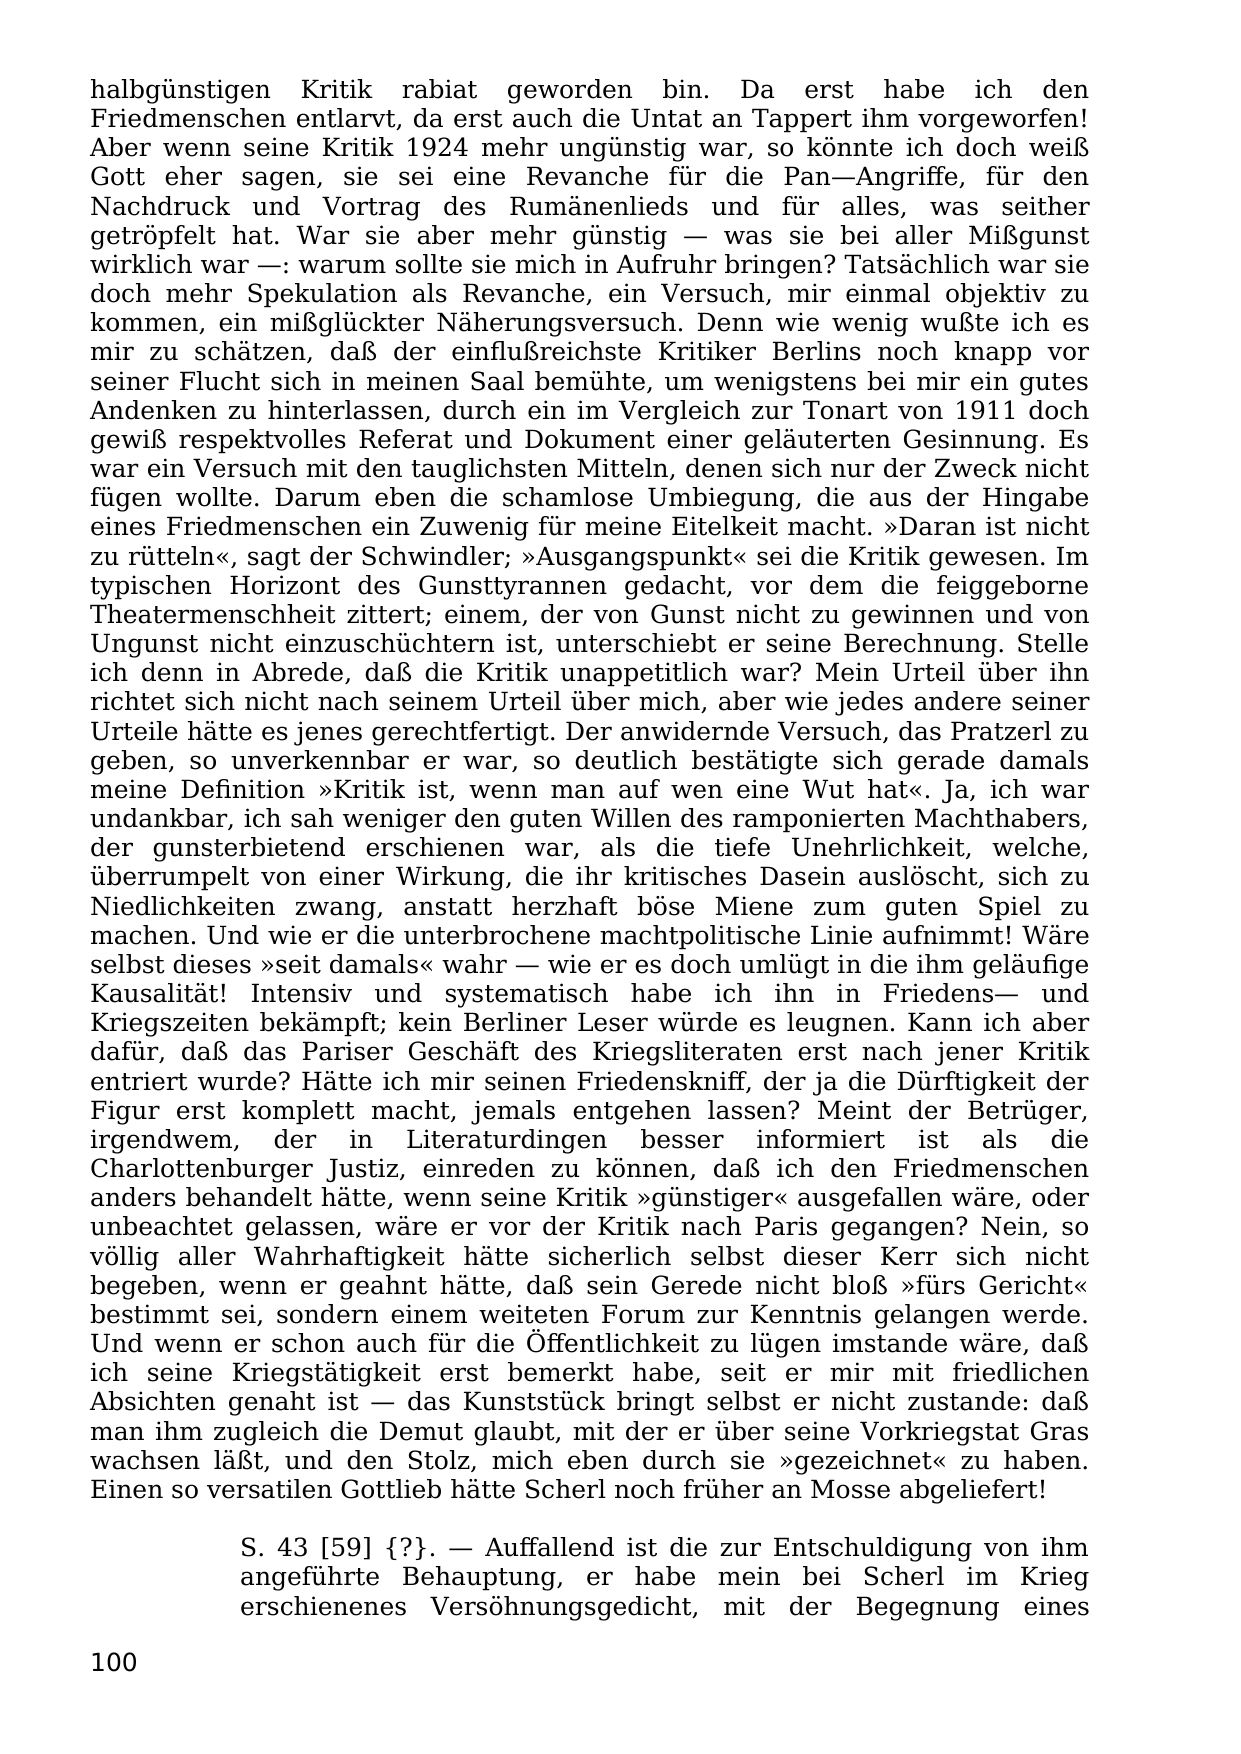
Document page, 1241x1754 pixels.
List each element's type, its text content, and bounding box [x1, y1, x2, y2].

text halbgünstigen Kritik rabiat geworden bin. Da erst habe ich den Friedmenschen entlarvt, da erst auch die Untat an Tappert ihm vorgeworfen! Aber wenn seine Kritik 1924 mehr ungünstig war, so könnte ich doch weiß Gott eher sagen, sie sei eine Revanche für die Pan—Angriffe, für den Nachdruck und Vortrag des Rumänenlieds und für alles, was seither getröpfelt hat. War sie aber mehr günstig — was sie bei aller Mißgunst wirklich war —: warum sollte sie mich in Aufruhr bringen? Tatsächlich war sie doch mehr Spekulation als Revanche, ein Versuch, mir einmal objektiv zu kommen, ein mißglückter Näherungsversuch. Denn wie wenig wußte ich es mir zu schätzen, daß der einflußreichste Kritiker Berlins noch knapp vor seiner Flucht sich in meinen Saal bemühte, um wenigstens bei mir ein gutes Andenken zu hinterlassen, durch ein im Vergleich zur Tonart von 1911 doch gewiß respektvolles Referat und Dokument einer geläuterten Gesinnung. Es war ein Versuch mit den tauglichsten Mitteln, denen sich nur der Zweck nicht fügen wollte. Darum eben die schamlose Umbiegung, die aus der Hingabe eines Friedmenschen ein Zuwenig für meine Eitelkeit macht. »Daran ist nicht zu rütteln«, sagt der Schwindler; »Ausgangspunkt« sei die Kritik gewesen. Im typischen Horizont des Gunsttyrannen gedacht, vor dem die feiggeborne Theatermenschheit zittert; einem, der von Gunst nicht zu gewinnen und von Ungunst nicht einzuschüchtern ist, unterschiebt er seine Berechnung. Stelle ich denn in Abrede, daß die Kritik unappetitlich war? Mein Urteil über ihn richtet sich nicht nach seinem Urteil über mich, aber wie jedes andere seiner Urteile hätte es jenes gerechtfertigt. Der anwidernde Versuch, das Pratzerl zu geben, so unverkennbar er war, so deutlich bestätigte sich gerade damals meine Definition »Kritik ist, wenn man auf wen eine Wut hat«. Ja, ich war undankbar, ich sah weniger den guten Willen des ramponierten Machthabers, der gunsterbietend erschienen war, als die tiefe Unehrlichkeit, welche, überrumpelt von einer Wirkung, die ihr kritisches Dasein auslöscht, sich zu Niedlichkeiten zwang, anstatt herzhaft böse Miene zum guten Spiel zu machen. Und wie er die unterbrochene machtpolitische Linie aufnimmt! Wäre selbst dieses »seit damals« wahr — wie er es doch umlügt in die ihm geläufige Kausalität! Intensiv und systematisch habe ich ihn in Friedens— und Kriegszeiten bekämpft; kein Berliner Leser würde es leugnen. Kann ich aber dafür, daß das Pariser Geschäft des Kriegsliteraten erst nach jener Kritik entriert wurde? Hätte ich mir seinen Friedenskniff, der ja die Dürftigkeit der Figur erst komplett macht, jemals entgehen lassen? Meint der Betrüger, irgendwem, der in Literaturdingen besser informiert ist als die Charlottenburger Justiz, einreden zu können, daß ich den Friedmenschen anders behandelt hätte, wenn seine Kritik »günstiger« ausgefallen wäre, oder unbeachtet gelassen, wäre er vor der Kritik nach Paris gegangen? Nein, so völlig aller Wahrhaftigkeit hätte sicherlich selbst dieser Kerr sich nicht begeben, wenn er geahnt hätte, daß sein Gerede nicht bloß »fürs Gericht« bestimmt sei, sondern einem weiteten Forum zur Kenntnis gelangen werde. Und wenn er schon auch für die Öffentlichkeit zu lügen imstande wäre, daß ich seine Kriegstätigkeit erst bemerkt habe, seit er mir mit friedlichen Absichten genaht ist — das Kunststück bringt selbst er nicht zustande: daß man ihm zugleich die Demut glaubt, mit der er über seine Vorkriegstat Gras wachsen läßt, und den Stolz, mich eben durch sie »gezeichnet« zu haben. Einen so versatilen Gottlieb hätte Scherl noch früher an Mosse abgeliefert! [90, 75, 1091, 1504]
text S. 43 [59] {?}. — Auffallend ist die zur Entschuldigung von ihm angeführte Behauptung, er habe mein bei Scherl im Krieg erschienenes Versöhnungsgedicht, mit der Begegnung eines [240, 1533, 1091, 1621]
